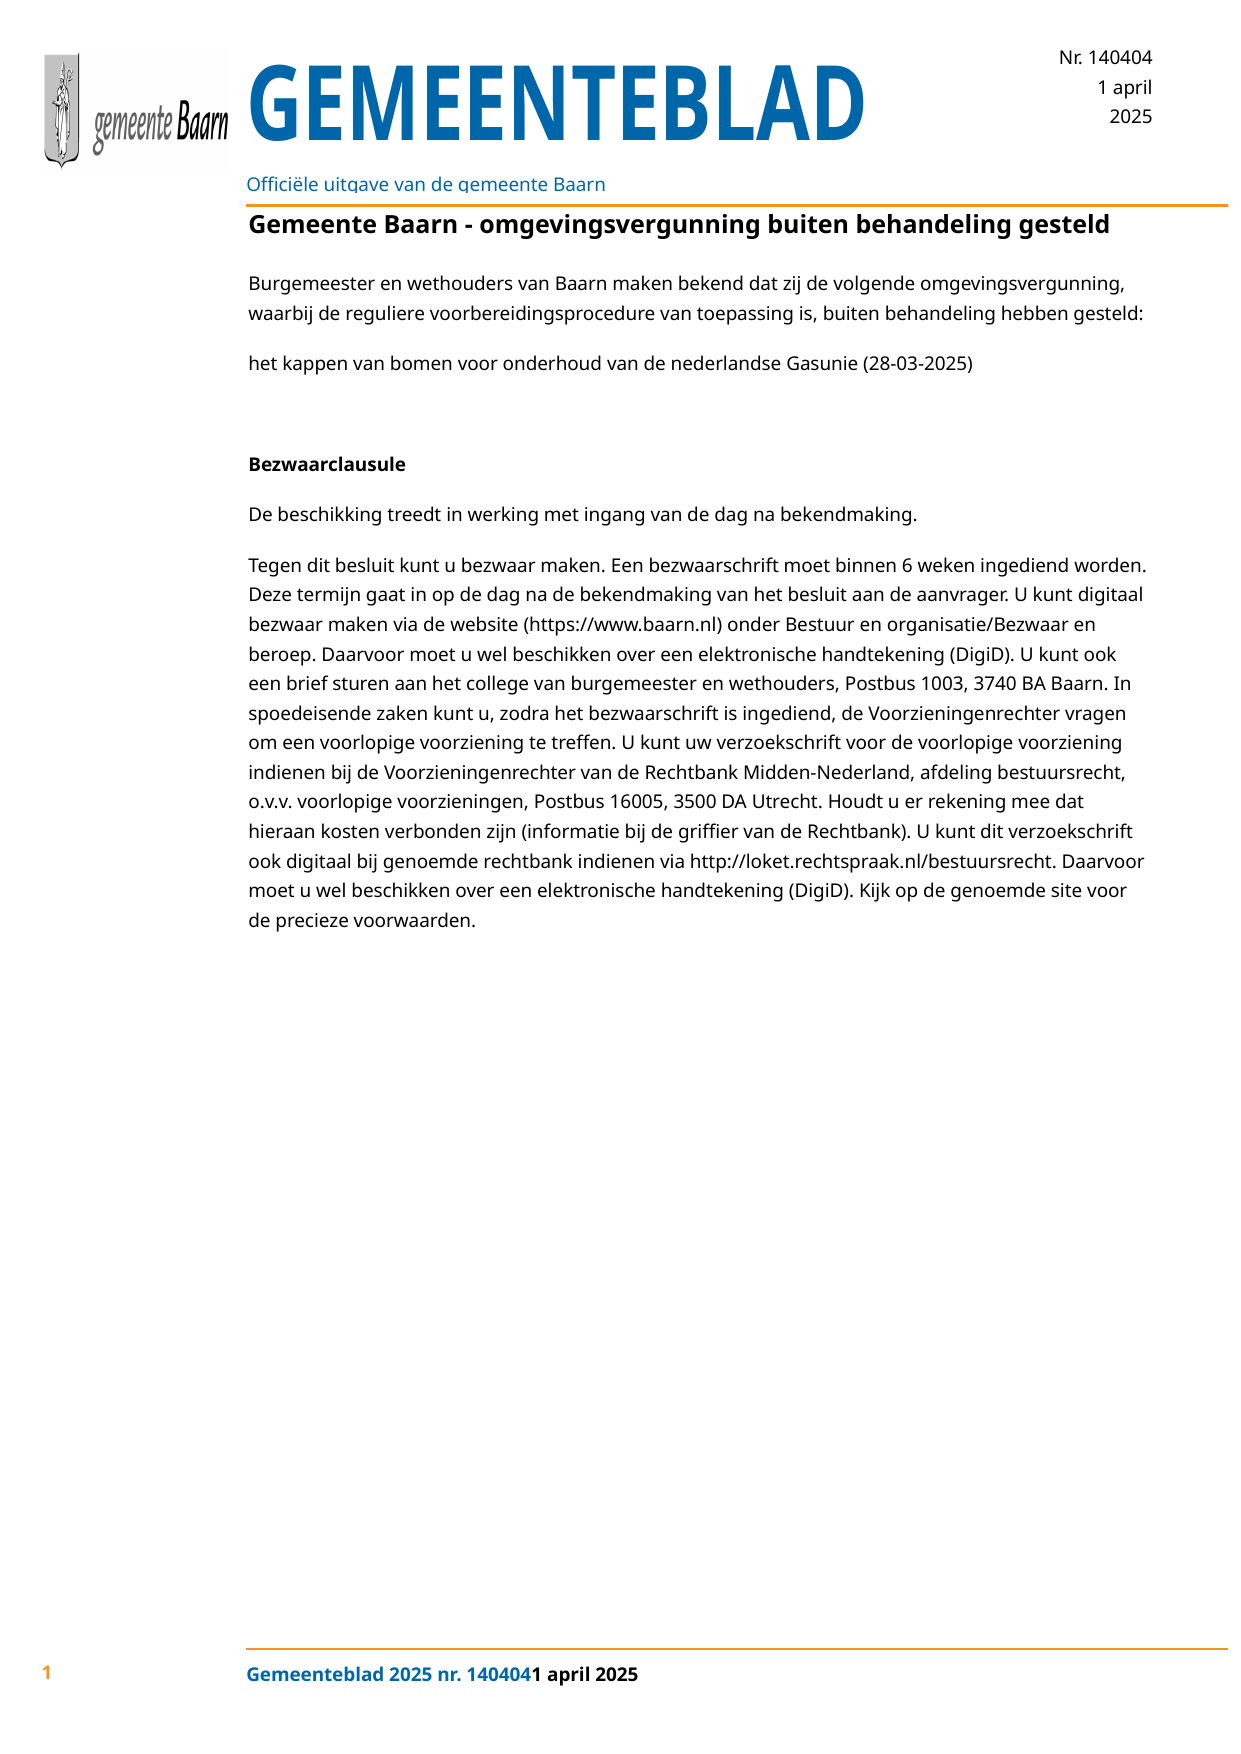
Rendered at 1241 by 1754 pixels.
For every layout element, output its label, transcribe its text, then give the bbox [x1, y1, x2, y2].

text het kappen van bomen voor onderhoud van de nederlandse Gasunie (28-03-2025) [248, 350, 1152, 376]
text Bezwaarclausule [248, 451, 1152, 477]
text Burgemeester en wethouders van Baarn maken bekend dat zij de volgende omgevingsvergunning, waarbij de reguliere voorbereidingsprocedure van toepassing is, buiten behandeling hebben gesteld: [248, 270, 1152, 326]
text Gemeente Baarn - omgevingsvergunning buiten behandeling gesteld [248, 207, 1152, 241]
text Tegen dit besluit kunt u bezwaar maken. Een bezwaarschrift moet binnen 6 weken ingediend worden. Deze termijn gaat in op de dag na de bekendmaking van het besluit aan de aanvrager. U kunt digitaal bezwaar maken via de website (https://www.baarn.nl) onder Bestuur en organisatie/Bezwaar en beroep. Daarvoor moet u wel beschikken over een elektronische handtekening (DigiD). U kunt ook een brief sturen aan het college van burgemeester en wethouders, Postbus 1003, 3740 BA Baarn. In spoedeisende zaken kunt u, zodra het bezwaarschrift is ingediend, de Voorzieningenrechter vragen om een voorlopige voorziening te treffen. U kunt uw verzoekschrift voor de voorlopige voorziening indienen bij de Voorzieningenrechter van de Rechtbank Midden-Nederland, afdeling bestuursrecht, o.v.v. voorlopige voorzieningen, Postbus 16005, 3500 DA Utrecht. Houdt u er rekening mee dat hieraan kosten verbonden zijn (informatie bij de griffier van de Rechtbank). U kunt dit verzoekschrift ook digitaal bij genoemde rechtbank indienen via http://loket.rechtspraak.nl/bestuursrecht. Daarvoor moet u wel beschikken over een elektronische handtekening (DigiD). Kijk op de genoemde site voor de precieze voorwaarden. [248, 552, 1152, 933]
picture [41, 47, 231, 172]
text De beschikking treedt in werking met ingang van de dag na bekendmaking. [248, 502, 1152, 527]
